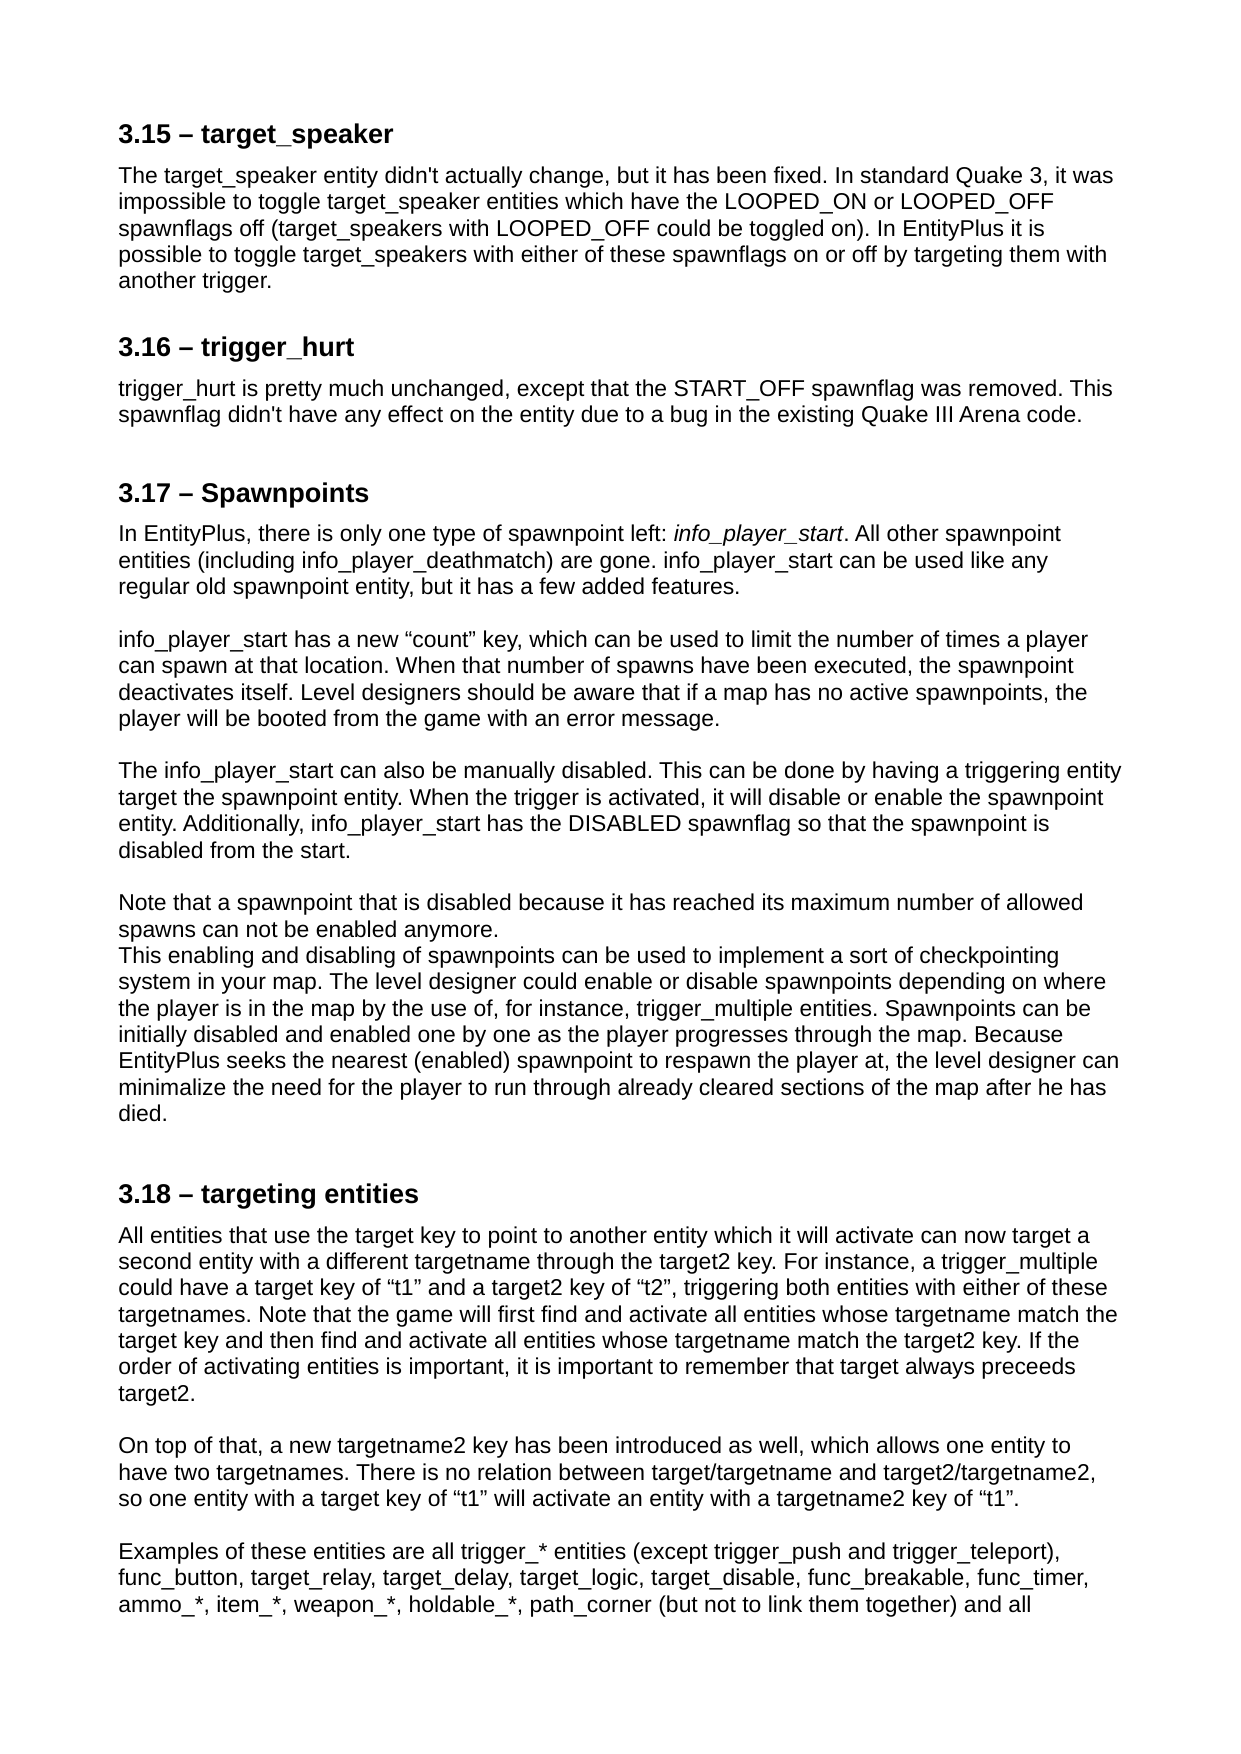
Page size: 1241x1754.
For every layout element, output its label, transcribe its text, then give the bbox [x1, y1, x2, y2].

text The target_speaker entity didn't actually change, but it has been fixed. In standard Quake 3, it was impossible to toggle target_speaker entities which have the LOOPED_ON or LOOPED_OFF spawnflags off (target_speakers with LOOPED_OFF could be toggled on). In EntityPlus it is possible to toggle target_speakers with either of these spawnflags on or off by targeting them with another trigger. [118, 162, 1122, 294]
subtitle 3.16 – trigger_hurt [118, 331, 1122, 362]
text In EntityPlus, there is only one type of spawnpoint left: info_player_start. All other spawnpoint entities (including info_player_deathmatch) are gone. info_player_start can be used like any regular old spawnpoint entity, but it has a few added features. [118, 520, 1122, 599]
text trigger_hurt is pretty much unchanged, except that the START_OFF spawnflag was removed. This spawnflag didn't have any effect on the entity due to a bug in the existing Quake III Arena code. [118, 375, 1122, 428]
subtitle 3.17 – Spawnpoints [118, 477, 1122, 508]
text info_player_start has a new “count” key, which can be used to limit the number of times a player can spawn at that location. When that number of spawns have been executed, the spawnpoint deactivates itself. Level designers should be aware that if a map has no active spawnpoints, the player will be booted from the game with an error message. [118, 626, 1122, 731]
text This enabling and disabling of spawnpoints can be used to implement a sort of checkpointing system in your map. The level designer could enable or disable spawnpoints depending on where the player is in the map by the use of, for instance, trigger_multiple entities. Spawnpoints can be initially disabled and enabled one by one as the player progresses through the map. Because EntityPlus seeks the nearest (enabled) spawnpoint to respawn the player at, the level designer can minimalize the need for the player to run through already cleared sections of the map after he has died. [118, 942, 1122, 1126]
text The info_player_start can also be manually disabled. This can be done by having a triggering entity target the spawnpoint entity. When the trigger is activated, it will disable or enable the spawnpoint entity. Additionally, info_player_start has the DISABLED spawnflag so that the spawnpoint is disabled from the start. [118, 757, 1122, 863]
text All entities that use the target key to point to another entity which it will activate can now target a second entity with a different targetname through the target2 key. For instance, a trigger_multiple could have a target key of “t1” and a target2 key of “t2”, triggering both entities with either of these targetnames. Note that the game will first find and activate all entities whose targetname match the target key and then find and activate all entities whose targetname match the target2 key. If the order of activating entities is important, it is important to remember that target always preceeds target2. [118, 1222, 1122, 1406]
text Examples of these entities are all trigger_* entities (except trigger_push and trigger_teleport), func_button, target_relay, target_delay, target_logic, target_disable, func_breakable, func_timer, ammo_*, item_*, weapon_*, holdable_*, path_corner (but not to link them together) and all [118, 1538, 1122, 1617]
subtitle 3.15 – target_speaker [118, 118, 1122, 149]
subtitle 3.18 – targeting entities [118, 1178, 1122, 1209]
text On top of that, a new targetname2 key has been introduced as well, which allows one entity to have two targetnames. There is no relation between target/targetname and target2/targetname2, so one entity with a target key of “t1” will activate an entity with a targetname2 key of “t1”. [118, 1432, 1122, 1511]
text Note that a spawnpoint that is disabled because it has reached its maximum number of allowed spawns can not be enabled anymore. [118, 889, 1122, 942]
